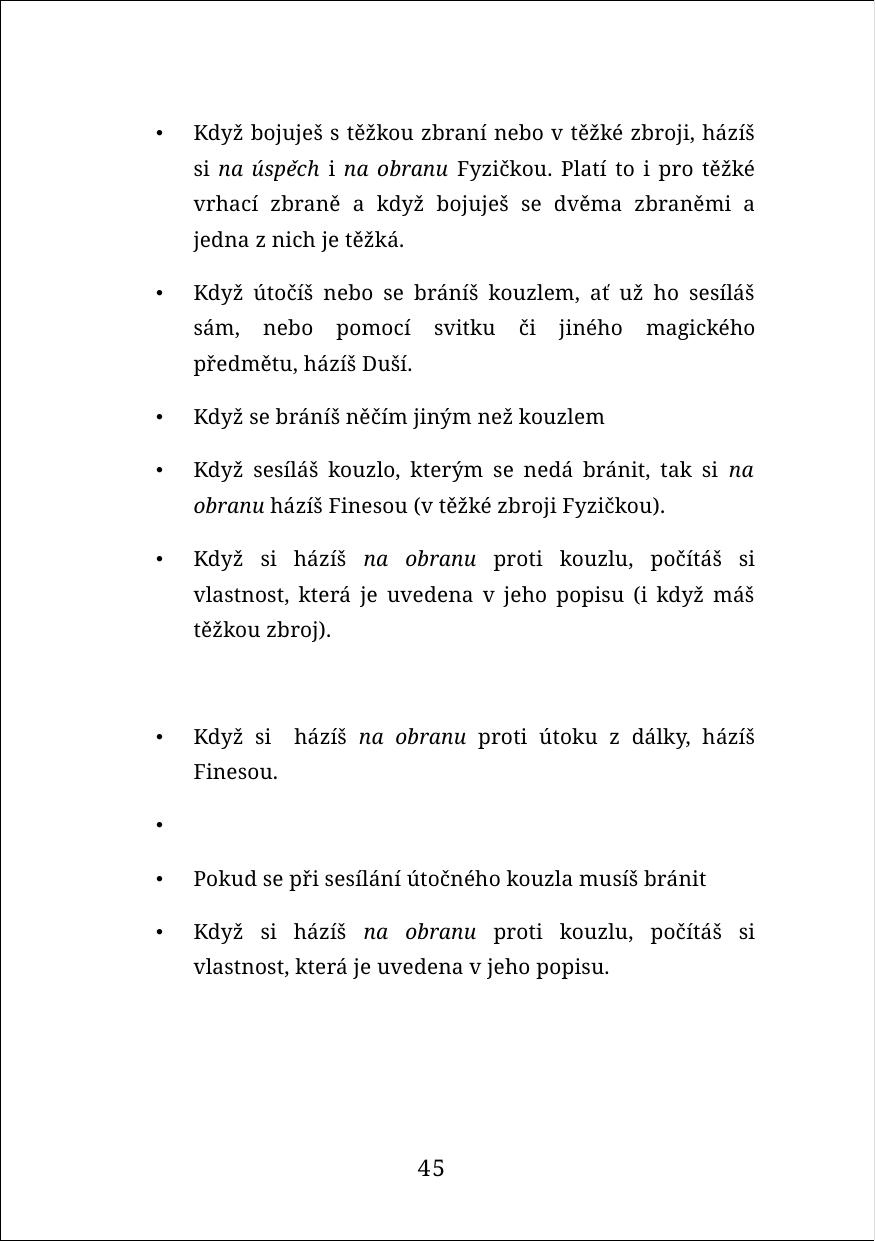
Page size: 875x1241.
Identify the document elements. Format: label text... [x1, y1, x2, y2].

list Když si házíš na obranu proti útoku z dálky, házíš Finesou. [156, 722, 756, 786]
list Když si házíš na obranu proti kouzlu, počítáš si vlastnost, která je uvedena v jeho popisu (i když máš těžkou zbroj). [156, 544, 756, 644]
list Když bojuješ s těžkou zbraní nebo v těžké zbroji, házíš si na úspěch i na obranu Fyzičkou. Platí to i pro těžké vrhací zbraně a když bojuješ se dvěma zbraněmi a jedna z nich je těžká. [156, 118, 756, 253]
list Když se bráníš něčím jiným než kouzlem [156, 402, 756, 431]
list Když sesíláš kouzlo, kterým se nedá bránit, tak si na obranu házíš Finesou (v těžké zbroji Fyzičkou). [156, 456, 756, 519]
list Když útočíš nebo se bráníš kouzlem, ať už ho sesíláš sám, nebo pomocí svitku či jiného magického předmětu, házíš Duší. [156, 278, 756, 377]
list Když si házíš na obranu proti kouzlu, počítáš si vlastnost, která je uvedena v jeho popisu. [156, 917, 756, 981]
list Pokud se při sesílání útočného kouzla musíš bránit [156, 864, 756, 892]
